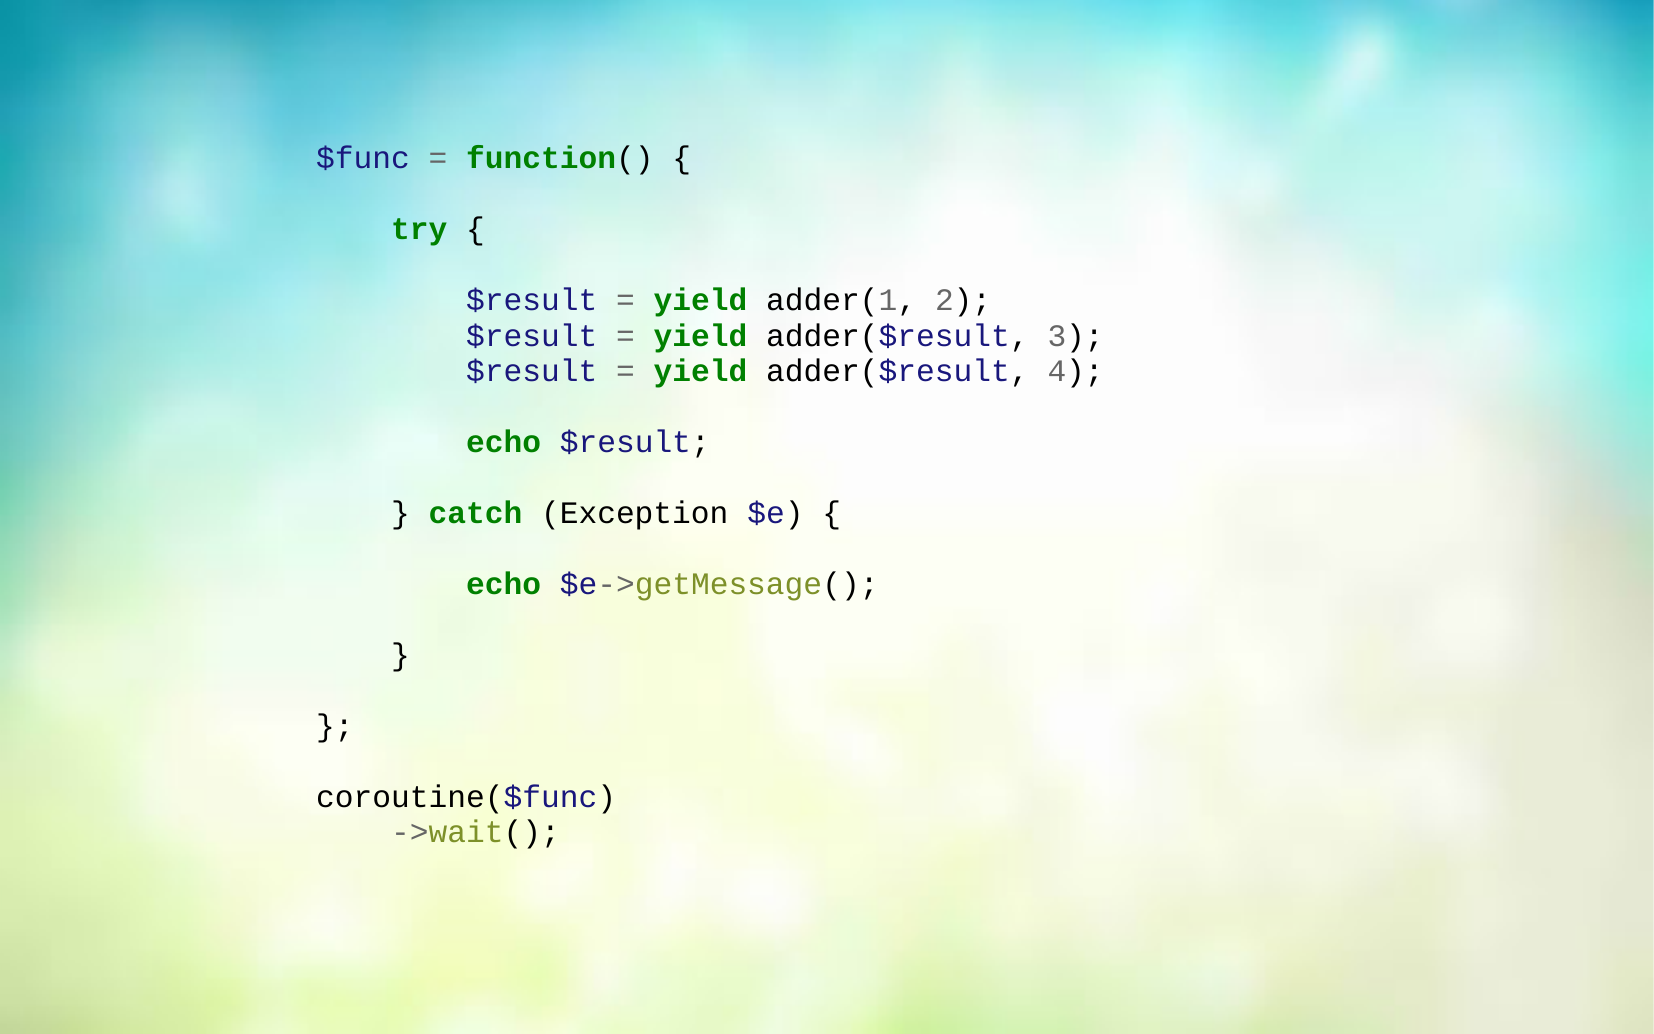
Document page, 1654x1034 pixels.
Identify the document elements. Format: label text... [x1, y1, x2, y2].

text_box $func = function() { try { $result = yield adder(1, 2); $result = yield adder($result, 3); $result = yield adder($result, 4); echo $result; } catch (Exception $e) { echo $e->getMessage(); } }; coroutine($func) ->wait(); [301, 135, 1353, 968]
picture [0, 0, 1654, 1034]
